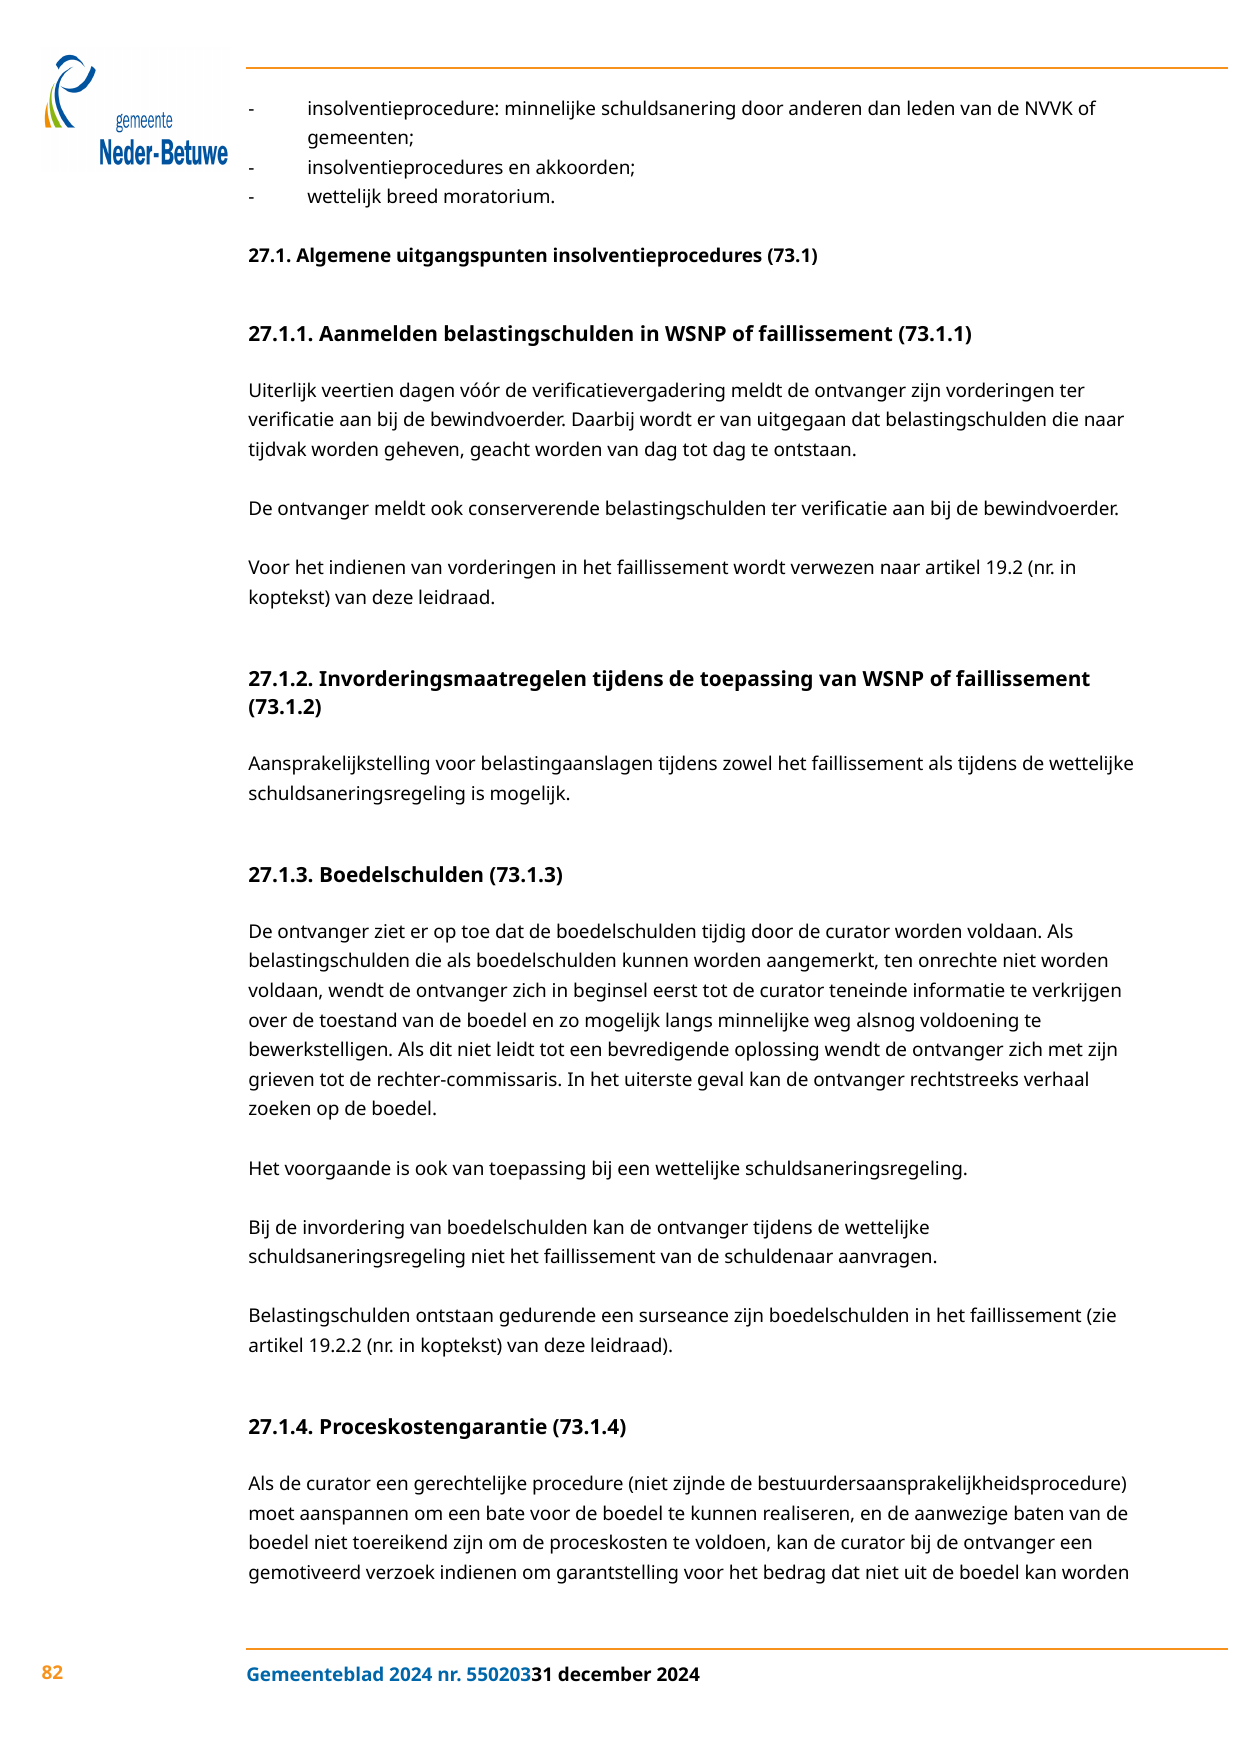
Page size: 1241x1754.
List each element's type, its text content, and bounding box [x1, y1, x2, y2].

text Voor het indienen van vorderingen in het faillissement wordt verwezen naar artikel 19.2 (nr. in koptekst) van deze leidraad. [248, 554, 1152, 610]
text Uiterlijk veertien dagen vóór de verificatievergadering meldt de ontvanger zijn vorderingen ter verificatie aan bij de bewindvoerder. Daarbij wordt er van uitgegaan dat belastingschulden die naar tijdvak worden geheven, geacht worden van dag tot dag te ontstaan. [248, 377, 1152, 462]
text Belastingschulden ontstaan gedurende een surseance zijn boedelschulden in het faillissement (zie artikel 19.2.2 (nr. in koptekst) van deze leidraad). [248, 1303, 1152, 1358]
text Als de curator een gerechtelijke procedure (niet zijnde de bestuurdersaansprakelijkheidsprocedure) moet aanspannen om een bate voor de boedel te kunnen realiseren, en de aanwezige baten van de boedel niet toereikend zijn om de proceskosten te voldoen, kan de curator bij de ontvanger een gemotiveerd verzoek indienen om garantstelling voor het bedrag dat niet uit de boedel kan worden [248, 1470, 1152, 1585]
list insolventieprocedures en akkoorden; [248, 154, 1152, 180]
text Aansprakelijkstelling voor belastingaanslagen tijdens zowel het faillissement als tijdens de wettelijke schuldsaneringsregeling is mogelijk. [248, 750, 1152, 806]
text 27.1.1. Aanmelden belastingschulden in WSNP of faillissement (73.1.1) [248, 319, 1152, 347]
list insolventieprocedure: minnelijke schuldsanering door anderen dan leden van de NVVK of gemeenten; [248, 95, 1152, 150]
text Bij de invordering van boedelschulden kan de ontvanger tijdens de wettelijke schuldsaneringsregeling niet het faillissement van de schuldenaar aanvragen. [248, 1214, 1152, 1269]
picture [41, 47, 231, 172]
text Het voorgaande is ook van toepassing bij een wettelijke schuldsaneringsregeling. [248, 1155, 1152, 1180]
text 27.1. Algemene uitgangspunten insolventieprocedures (73.1) [248, 243, 1152, 268]
text 27.1.2. Invorderingsmaatregelen tijdens de toepassing van WSNP of faillissement (73.1.2) [248, 664, 1152, 721]
text De ontvanger meldt ook conserverende belastingschulden ter verificatie aan bij de bewindvoerder. [248, 495, 1152, 521]
list wettelijk breed moratorium. [248, 183, 1152, 209]
text 27.1.4. Proceskostengarantie (73.1.4) [248, 1412, 1152, 1441]
text 27.1.3. Boedelschulden (73.1.3) [248, 860, 1152, 888]
text De ontvanger ziet er op toe dat de boedelschulden tijdig door de curator worden voldaan. Als belastingschulden die als boedelschulden kunnen worden aangemerkt, ten onrechte niet worden voldaan, wendt de ontvanger zich in beginsel eerst tot de curator teneinde informatie te verkrijgen over de toestand van de boedel en zo mogelijk langs minnelijke weg alsnog voldoening te bewerkstelligen. Als dit niet leidt tot een bevredigende oplossing wendt de ontvanger zich met zijn grieven tot de rechter-commissaris. In het uiterste geval kan de ontvanger rechtstreeks verhaal zoeken op de boedel. [248, 918, 1152, 1121]
